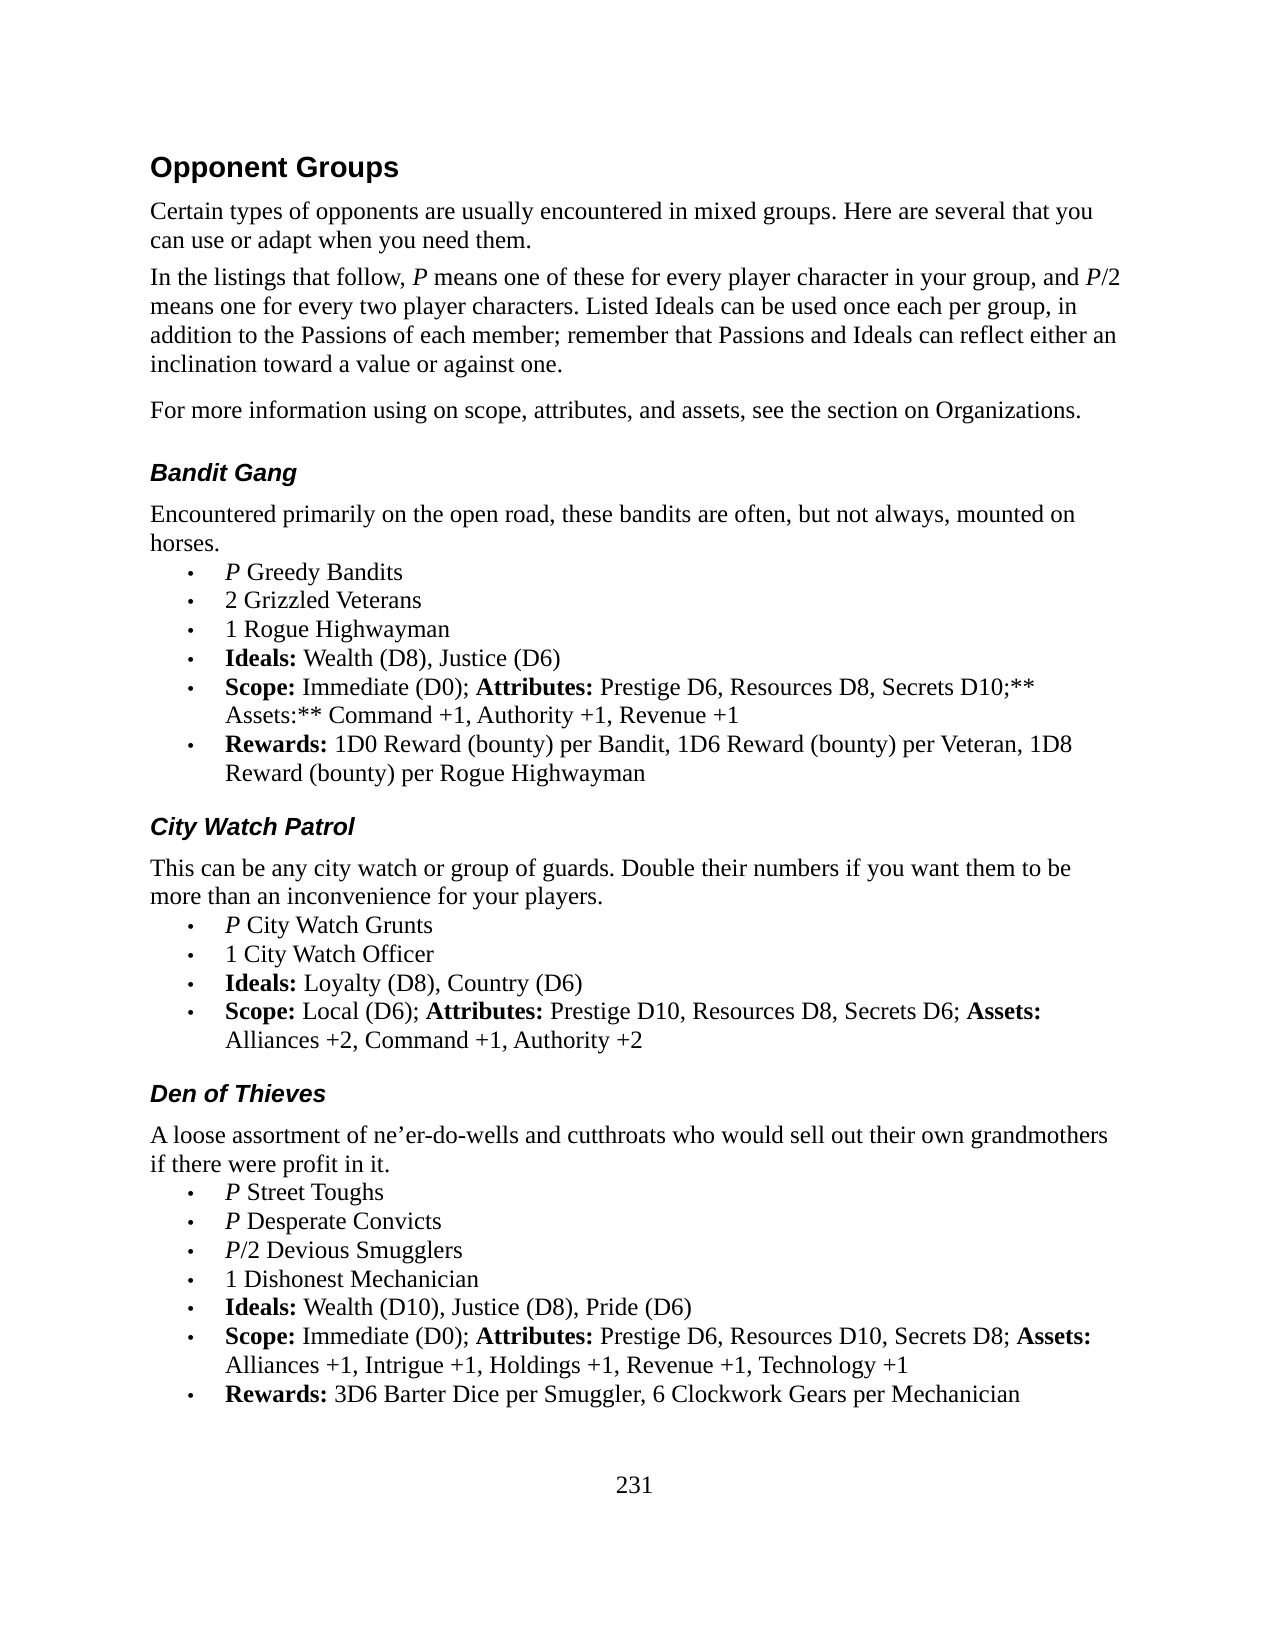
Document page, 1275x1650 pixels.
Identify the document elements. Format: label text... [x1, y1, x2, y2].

text For more information using on scope, attributes, and assets, see the section on Organizations. [150, 395, 1125, 424]
list 2 Grizzled Veterans [187, 585, 1125, 614]
subtitle City Watch Patrol [150, 812, 1125, 840]
list 1 Dishonest Mechanician [187, 1264, 1125, 1292]
list P Desperate Convicts [187, 1206, 1125, 1235]
subtitle Opponent Groups [150, 150, 1125, 183]
list Ideals: Wealth (D10), Justice (D8), Pride (D6) [187, 1292, 1125, 1321]
list Scope: Local (D6); Attributes: Prestige D10, Resources D8, Secrets D6; Assets: Alliances +2, Command +1, Authority +2 [187, 996, 1125, 1054]
list Scope: Immediate (D0); Attributes: Prestige D6, Resources D8, Secrets D10;** Assets:** Command +1, Authority +1, Revenue +1 [187, 672, 1125, 729]
list P Greedy Bandits [187, 557, 1125, 585]
subtitle Bandit Gang [150, 458, 1125, 487]
list P/2 Devious Smugglers [187, 1235, 1125, 1264]
text Certain types of opponents are usually encountered in mixed groups. Here are several that you can use or adapt when you need them. [150, 196, 1125, 253]
list Rewards: 1D0 Reward (bounty) per Bandit, 1D6 Reward (bounty) per Veteran, 1D8 Reward (bounty) per Rogue Highwayman [187, 729, 1125, 787]
list P City Watch Grunts [187, 910, 1125, 939]
list Ideals: Wealth (D8), Justice (D6) [187, 643, 1125, 672]
subtitle Den of Thieves [150, 1079, 1125, 1107]
list 1 City Watch Officer [187, 939, 1125, 968]
text This can be any city watch or group of guards. Double their numbers if you want them to be more than an inconvenience for your players. [150, 853, 1125, 910]
list 1 Rogue Highwayman [187, 614, 1125, 643]
list Rewards: 3D6 Barter Dice per Smuggler, 6 Clockwork Gears per Mechanician [187, 1379, 1125, 1407]
text In the listings that follow, P means one of these for every player character in your group, and P/2 means one for every two player characters. Listed Ideals can be used once each per group, in addition to the Passions of each member; remember that Passions and Ideals can reflect either an inclination toward a value or against one. [150, 262, 1125, 377]
text A loose assortment of ne’er-do-wells and cutthroats who would sell out their own grandmothers if there were profit in it. [150, 1120, 1125, 1177]
list P Street Toughs [187, 1177, 1125, 1206]
text Encountered primarily on the open road, these bandits are often, but not always, mounted on horses. [150, 499, 1125, 557]
list Scope: Immediate (D0); Attributes: Prestige D6, Resources D10, Secrets D8; Assets: Alliances +1, Intrigue +1, Holdings +1, Revenue +1, Technology +1 [187, 1321, 1125, 1379]
list Ideals: Loyalty (D8), Country (D6) [187, 968, 1125, 996]
